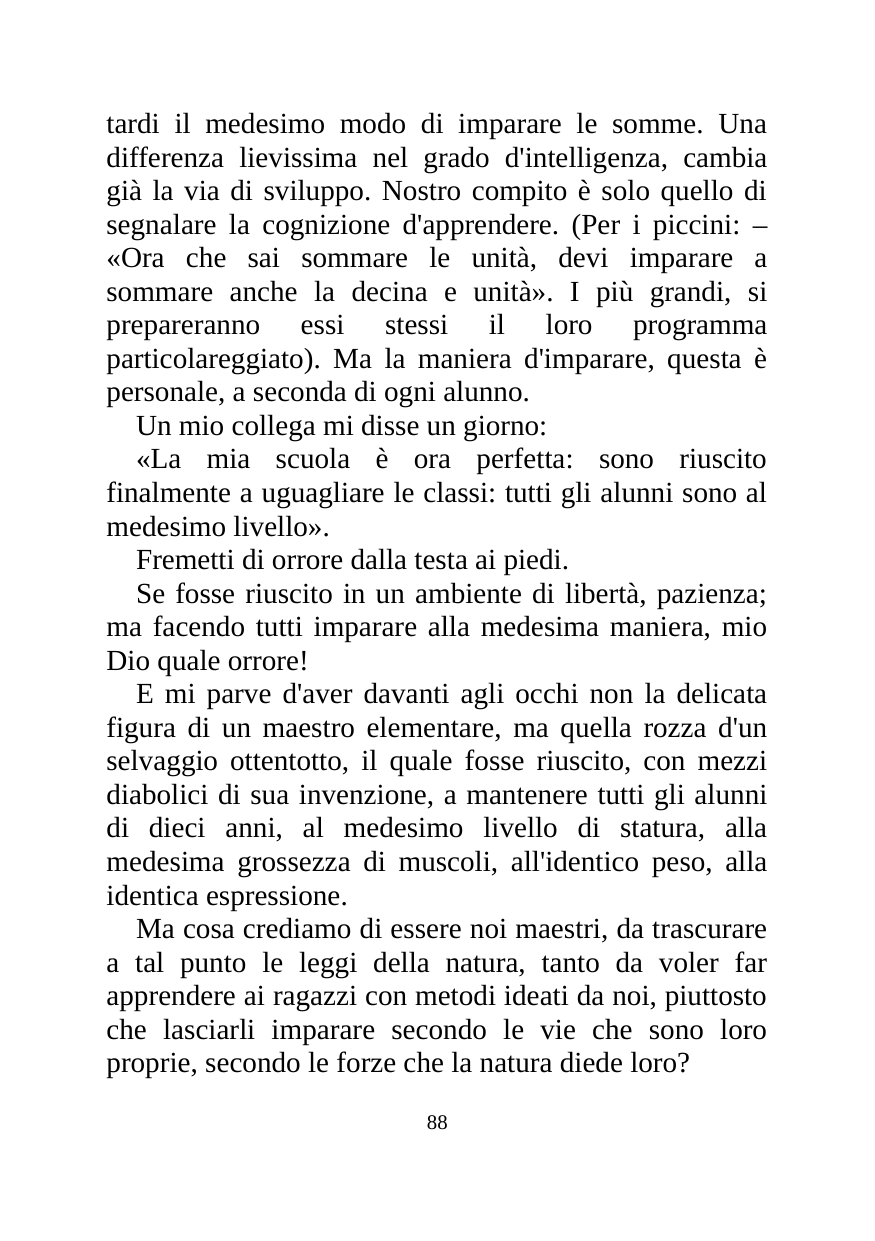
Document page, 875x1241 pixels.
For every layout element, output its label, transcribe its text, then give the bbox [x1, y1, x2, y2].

text Se fosse riuscito in un ambiente di libertà, pazienza; ma facendo tutti imparare alla medesima maniera, mio Dio quale orrore! [106, 576, 768, 676]
text tardi il medesimo modo di imparare le somme. Una differenza lievissima nel grado d'intelligenza, cambia già la via di sviluppo. Nostro compito è solo quello di segnalare la cognizione d'apprendere. (Per i piccini: – «Ora che sai sommare le unità, devi imparare a sommare anche la decina e unità». I più grandi, si prepareranno essi stessi il loro programma particolareggiato). Ma la maniera d'imparare, questa è personale, a seconda di ogni alunno. [106, 106, 768, 408]
text «La mia scuola è ora perfetta: sono riuscito finalmente a uguagliare le classi: tutti gli alunni sono al medesimo livello». [106, 442, 768, 542]
text Un mio collega mi disse un giorno: [106, 408, 768, 442]
text E mi parve d'aver davanti agli occhi non la delicata figura di un maestro elementare, ma quella rozza d'un selvaggio ottentotto, il quale fosse riuscito, con mezzi diabolici di sua invenzione, a mantenere tutti gli alunni di dieci anni, al medesimo livello di statura, alla medesima grossezza di muscoli, all'identico peso, alla identica espressione. [106, 676, 768, 911]
text Ma cosa crediamo di essere noi maestri, da trascurare a tal punto le leggi della natura, tanto da voler far apprendere ai ragazzi con metodi ideati da noi, piuttosto che lasciarli imparare secondo le vie che sono loro proprie, secondo le forze che la natura diede loro? [106, 911, 768, 1079]
text Fremetti di orrore dalla testa ai piedi. [106, 542, 768, 576]
